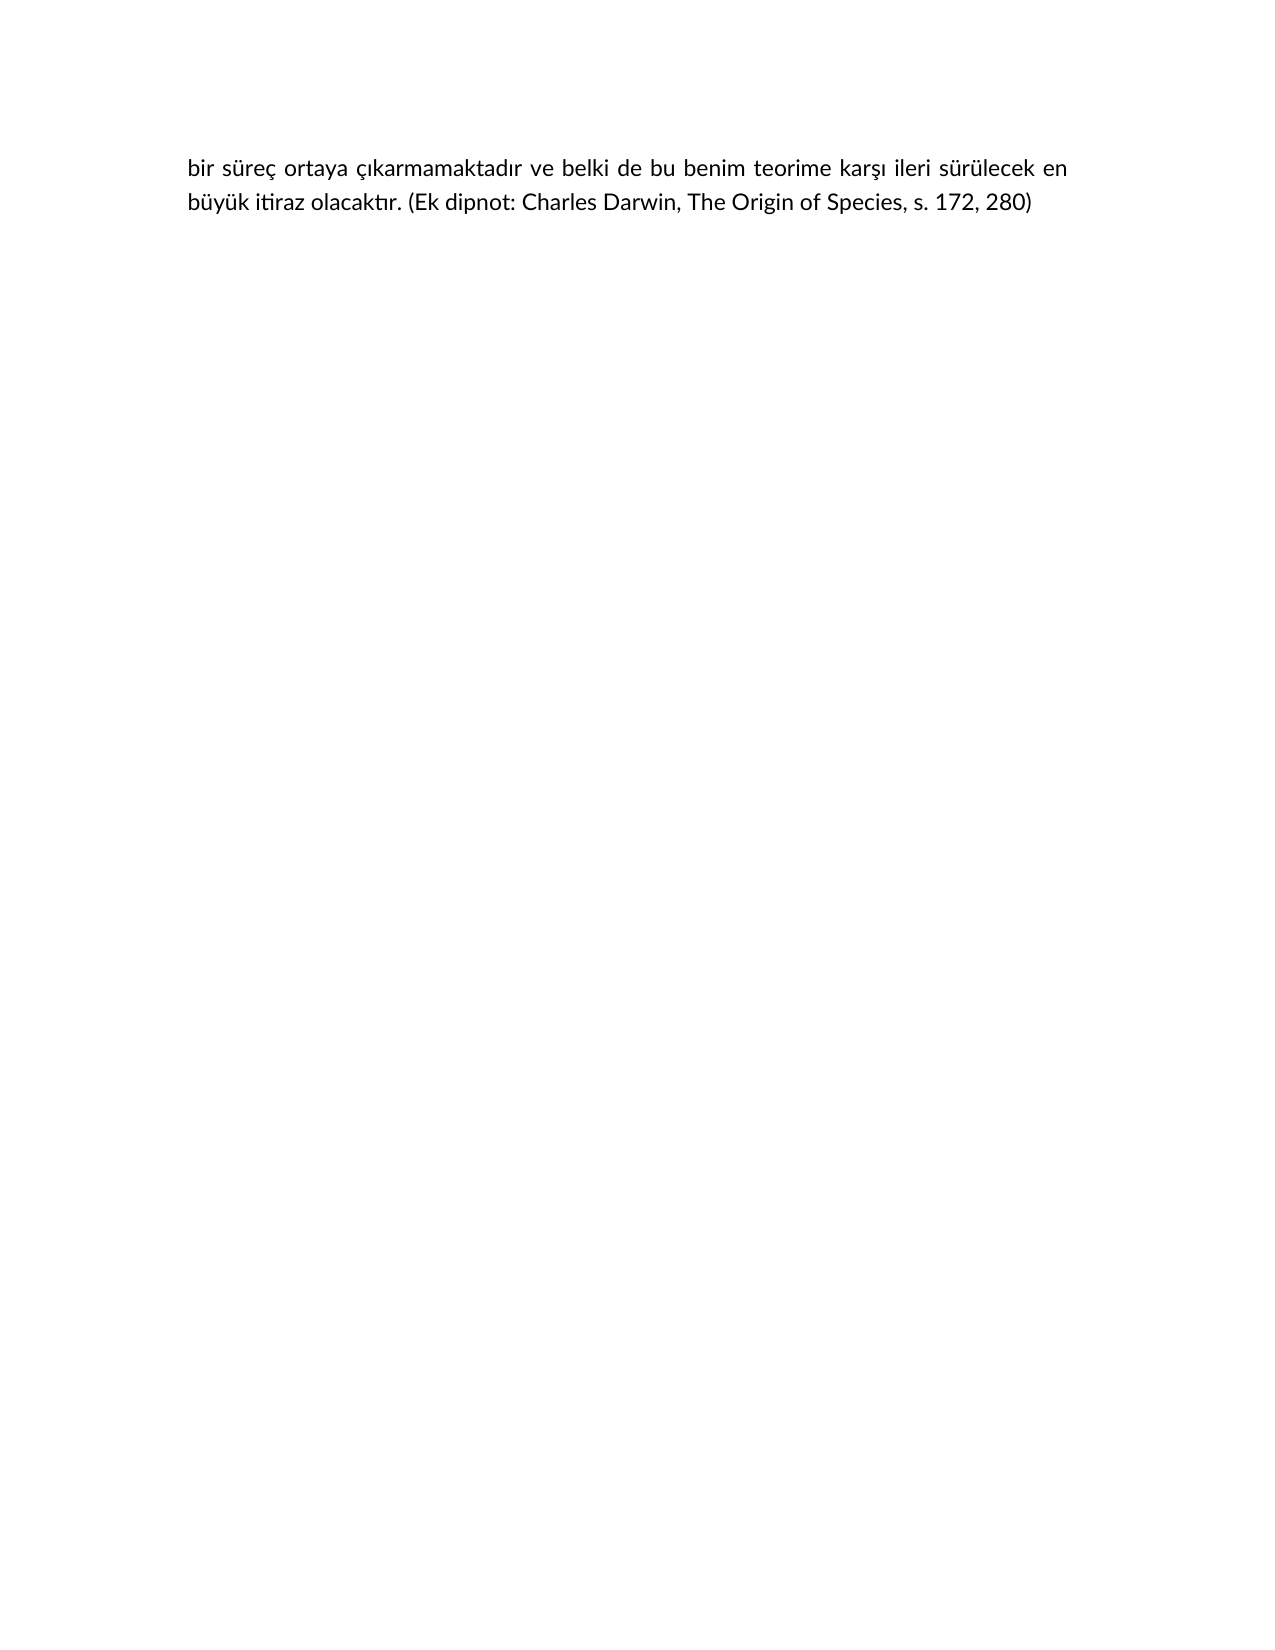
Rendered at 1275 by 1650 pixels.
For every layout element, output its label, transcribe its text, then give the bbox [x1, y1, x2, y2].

text bir süreç ortaya çıkarmamaktadır ve belki de bu benim teorime karşı ileri sürülecek en büyük itiraz olacaktır. (Ek dipnot: Charles Darwin, The Origin of Species, s. 172, 280) [187, 150, 1070, 217]
